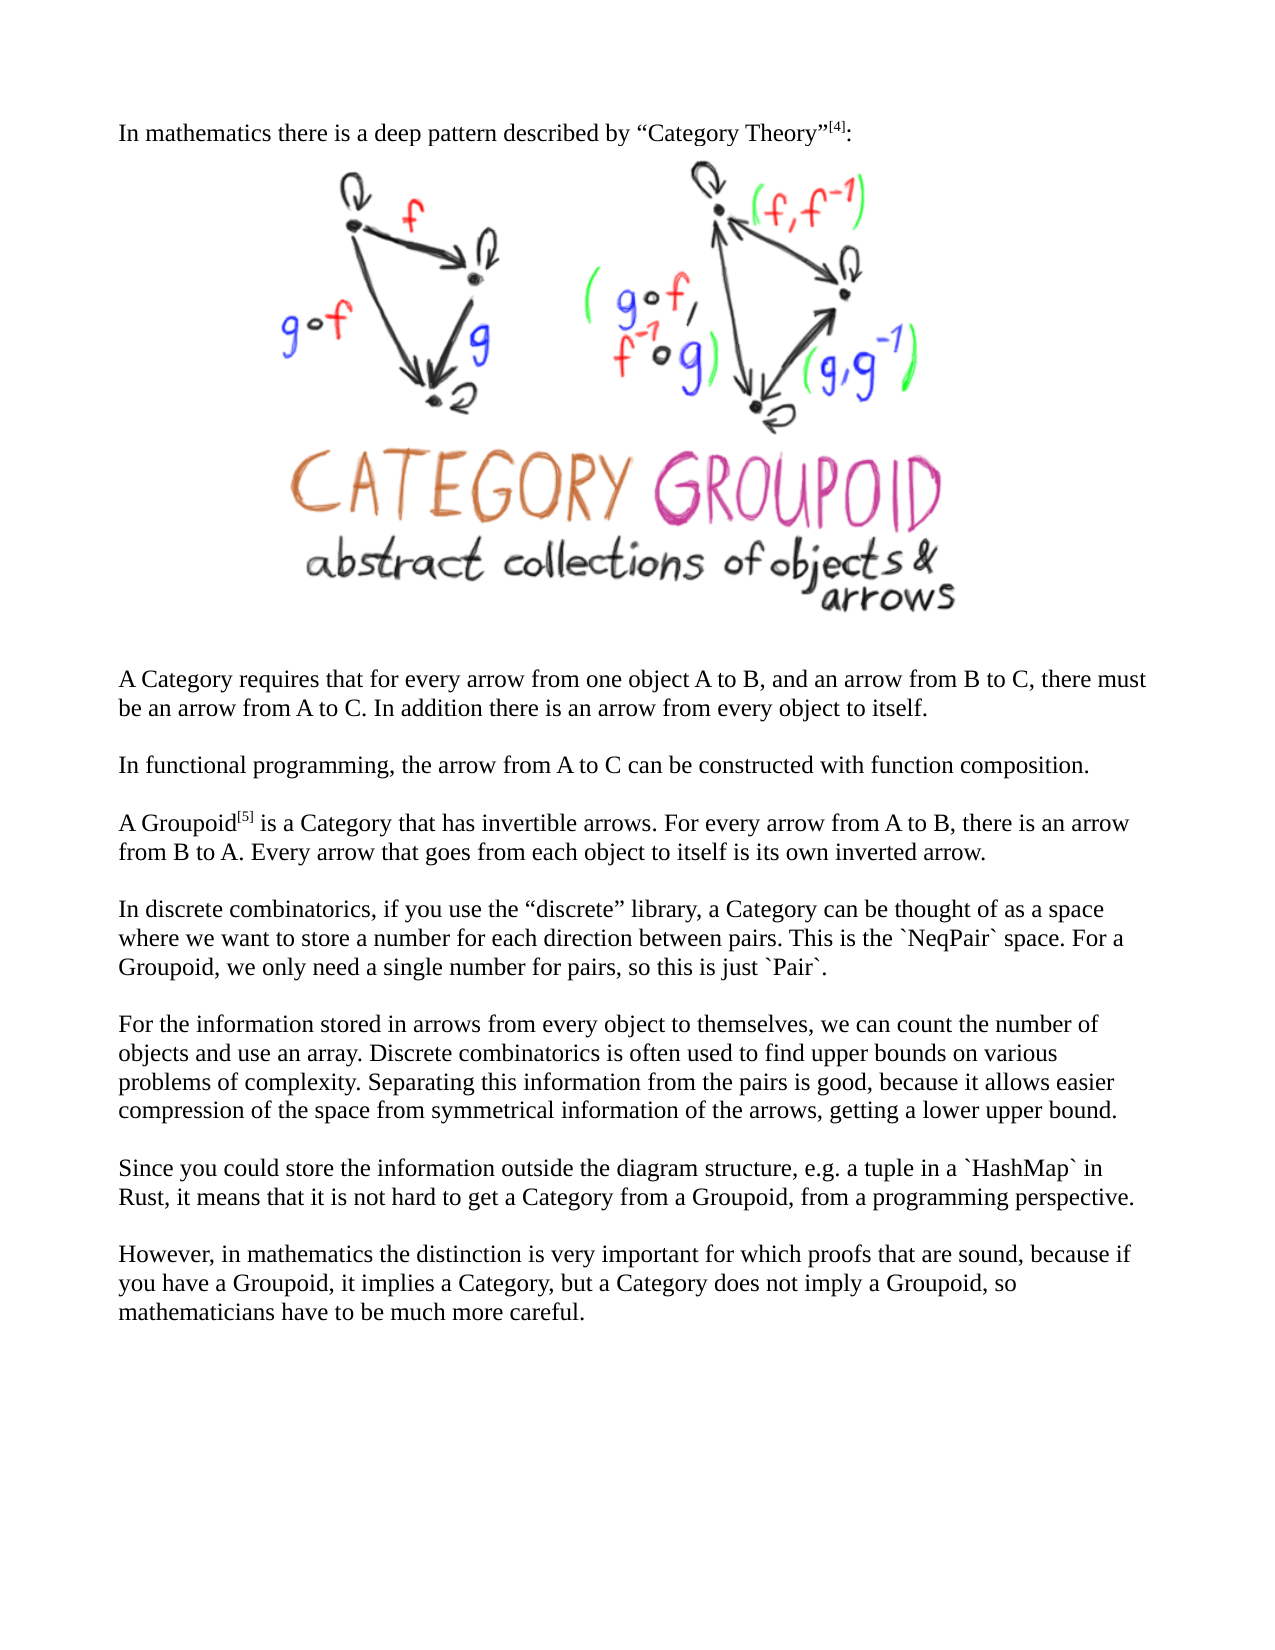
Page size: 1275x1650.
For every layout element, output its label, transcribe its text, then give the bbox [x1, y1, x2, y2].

text Since you could store the information outside the diagram structure, e.g. a tuple in a `HashMap` in Rust, it means that it is not hard to get a Category from a Groupoid, from a programming perspective. [118, 1153, 1157, 1211]
text A Groupoid[5] is a Category that has invertible arrows. For every arrow from A to B, there is an arrow from B to A. Every arrow that goes from each object to itself is its own inverted arrow. [118, 808, 1157, 866]
text In discrete combinatorics, if you use the “discrete” library, a Category can be thought of as a space where we want to store a number for each direction between pairs. This is the `NeqPair` space. For a Groupoid, we only need a single number for pairs, so this is just `Pair`. [118, 894, 1157, 981]
text A Category requires that for every arrow from one object A to B, and an arrow from B to C, there must be an arrow from A to C. In addition there is an arrow from every object to itself. [118, 664, 1157, 722]
picture [259, 146, 1016, 620]
text For the information stored in arrows from every object to themselves, we can count the number of objects and use an array. Discrete combinatorics is often used to find upper bounds on various problems of complexity. Separating this information from the pairs is good, because it allows easier compression of the space from symmetrical information of the arrows, getting a lower upper bound. [118, 1009, 1157, 1124]
text In mathematics there is a deep pattern described by “Category Theory”[4]: [118, 118, 1157, 147]
text In functional programming, the arrow from A to C can be constructed with function composition. [118, 751, 1157, 779]
text However, in mathematics the distinction is very important for which proofs that are sound, because if you have a Groupoid, it implies a Category, but a Category does not imply a Groupoid, so mathematicians have to be much more careful. [118, 1239, 1157, 1326]
